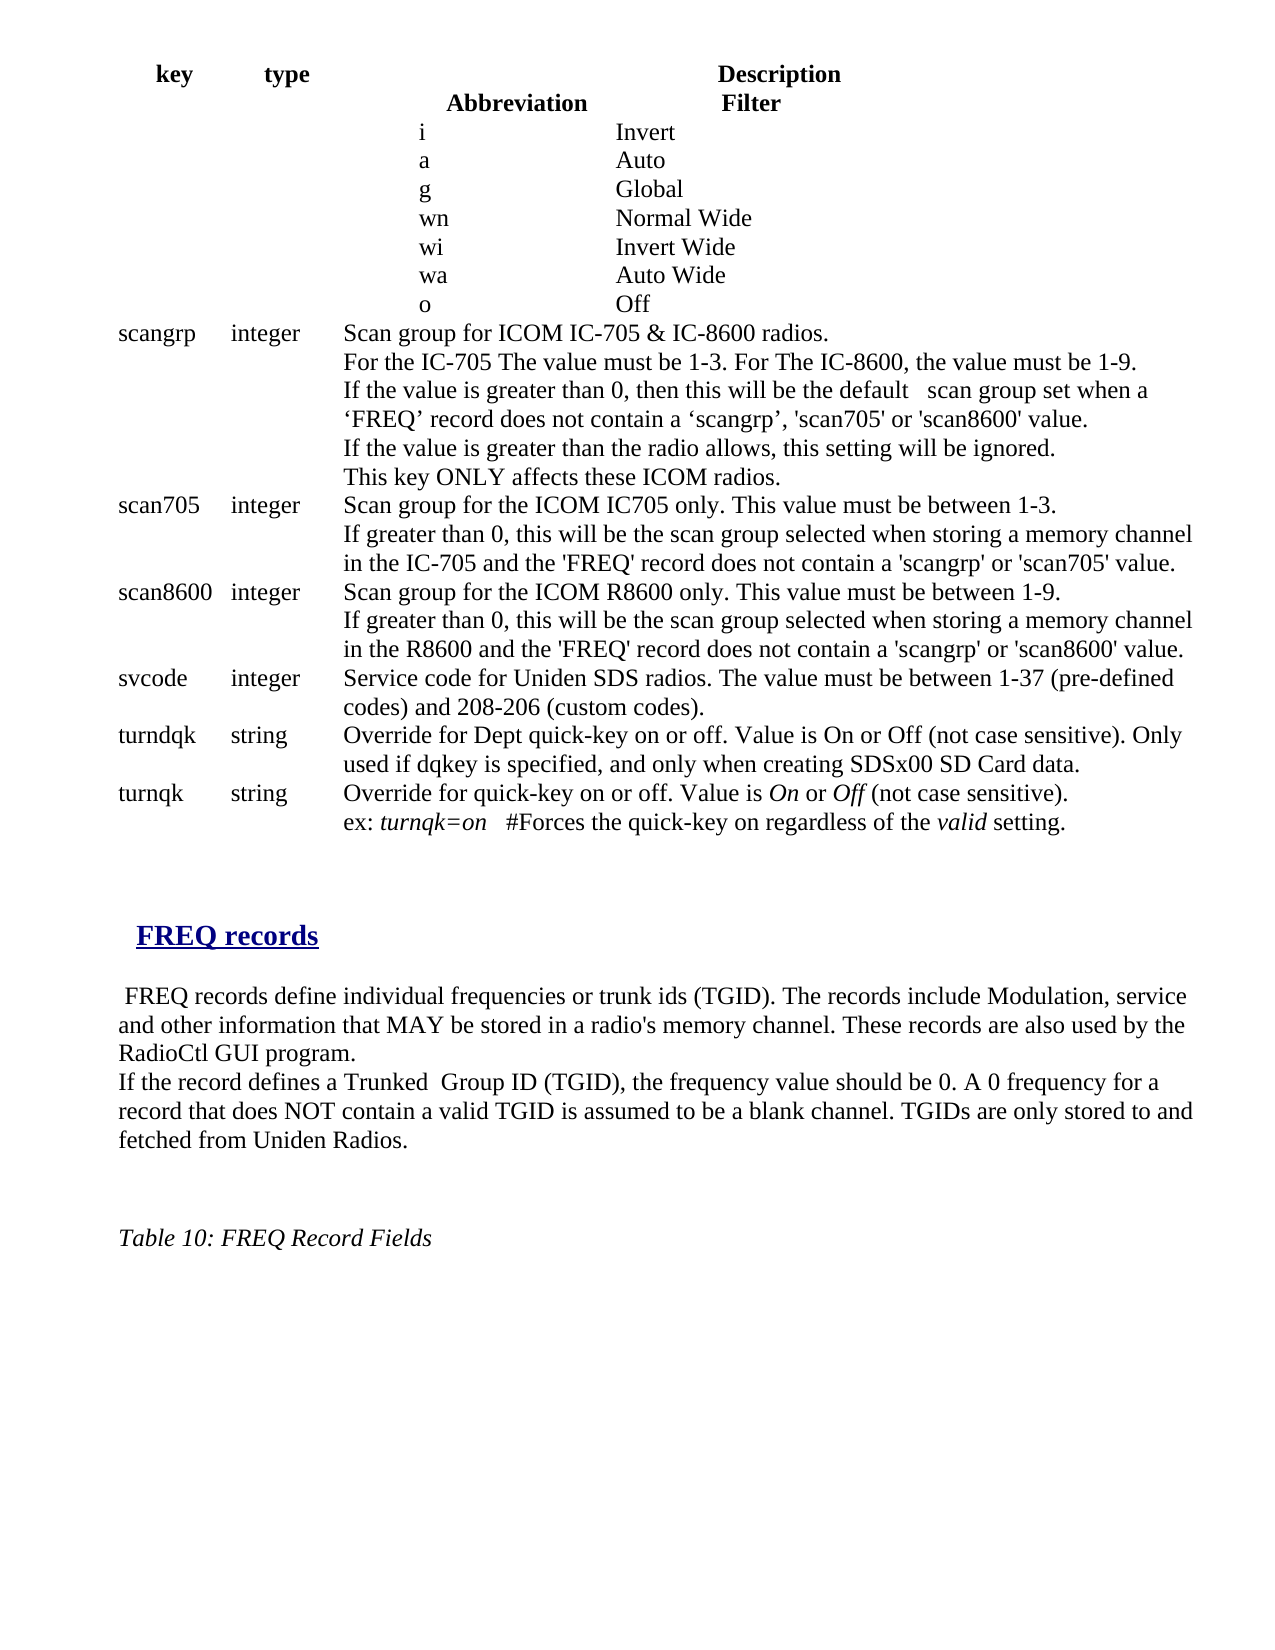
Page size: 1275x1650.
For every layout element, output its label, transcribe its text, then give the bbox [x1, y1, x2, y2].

table_cell Invert [615, 117, 887, 145]
table_cell [231, 88, 343, 318]
table_cell Service code for Uniden SDS radios. The value must be between 1-37 (pre-defined codes) and 208-206 (custom codes). [343, 663, 1216, 720]
text Table 10: FREQ Record Fields [118, 1223, 1216, 1252]
table_cell scangrp [118, 318, 231, 490]
table_cell Scan group for the ICOM R8600 only. This value must be between 1-9. If greater than 0, this will be the scan group selected when storing a memory channel in the R8600 and the 'FREQ' record does not contain a 'scangrp' or 'scan8600' value. [343, 577, 1216, 663]
text FREQ records define individual frequencies or trunk ids (TGID). The records include Modulation, service and other information that MAY be stored in a radio's memory channel. These records are also used by the RadioCtl GUI program. [118, 981, 1216, 1067]
table_header Description [343, 59, 1216, 88]
table_header key [118, 59, 231, 88]
table_cell wi [419, 232, 615, 260]
table_header Abbreviation [419, 88, 615, 117]
table_cell Scan group for ICOM IC-705 & IC-8600 radios. For the IC-705 The value must be 1-3. For The IC-8600, the value must be 1-9. If the value is greater than 0, then this will be the default scan group set when a ‘FREQ’ record does not contain a ‘scangrp’, 'scan705' or 'scan8600' value. If the value is greater than the radio allows, this setting will be ignored. This key ONLY affects these ICOM radios. [343, 318, 1216, 490]
table_cell Auto Wide [615, 260, 887, 289]
table_cell integer [231, 490, 343, 577]
table_cell Normal Wide [615, 203, 887, 232]
table_cell string [231, 778, 343, 835]
text If the record defines a Trunked Group ID (TGID), the frequency value should be 0. A 0 frequency for a record that does NOT contain a valid TGID is assumed to be a blank channel. TGIDs are only stored to and fetched from Uniden Radios. [118, 1067, 1216, 1153]
table_cell [887, 88, 1216, 318]
table_cell wa [419, 260, 615, 289]
table_cell string [231, 720, 343, 778]
subtitle FREQ records [136, 918, 1216, 951]
table_cell Scan group for the ICOM IC705 only. This value must be between 1-3. If greater than 0, this will be the scan group selected when storing a memory channel in the IC-705 and the 'FREQ' record does not contain a 'scangrp' or 'scan705' value. [343, 490, 1216, 577]
table_header type [231, 59, 343, 88]
table_cell Override for quick-key on or off. Value is On or Off (not case sensitive). ex: turnqk=on #Forces the quick-key on regardless of the valid setting. [343, 778, 1216, 835]
table_cell g [419, 174, 615, 203]
table_cell [343, 88, 419, 318]
table_cell turnqk [118, 778, 231, 835]
table_cell Off [615, 289, 887, 318]
table_cell Auto [615, 145, 887, 174]
table_cell svcode [118, 663, 231, 720]
table_header Filter [615, 88, 887, 117]
table_cell Global [615, 174, 887, 203]
table_cell i [419, 117, 615, 145]
table_cell o [419, 289, 615, 318]
table_cell Invert Wide [615, 232, 887, 260]
table_cell turndqk [118, 720, 231, 778]
table_cell integer [231, 318, 343, 490]
table_cell scan8600 [118, 577, 231, 663]
table_cell integer [231, 577, 343, 663]
table_cell a [419, 145, 615, 174]
table_cell scan705 [118, 490, 231, 577]
table_cell Override for Dept quick-key on or off. Value is On or Off (not case sensitive). Only used if dqkey is specified, and only when creating SDSx00 SD Card data. [343, 720, 1216, 778]
table_cell integer [231, 663, 343, 720]
table_cell wn [419, 203, 615, 232]
table_cell [118, 88, 231, 318]
